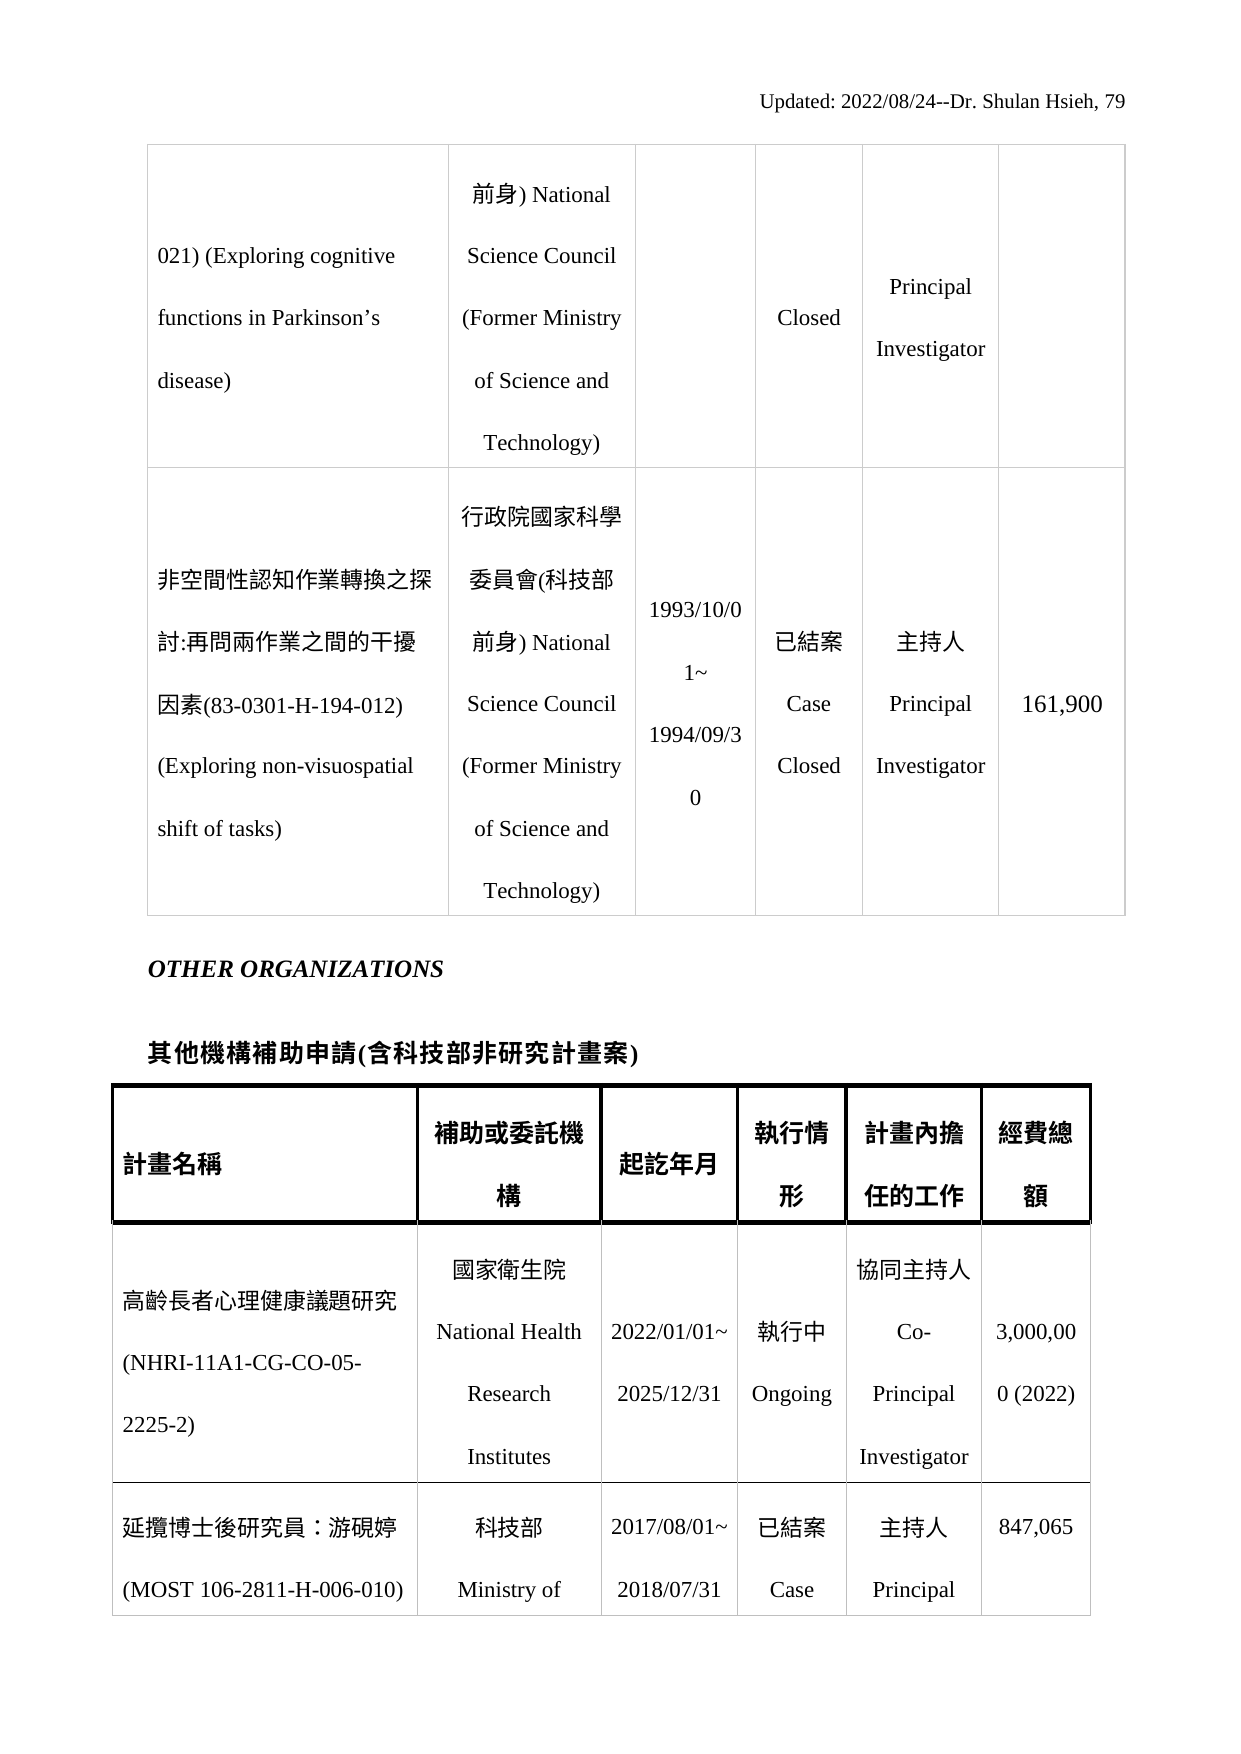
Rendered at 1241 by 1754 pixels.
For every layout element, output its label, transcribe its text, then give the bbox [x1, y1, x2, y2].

table_cell 高齡長者心理健康議題研究 (NHRI-11A1-CG-CO-05-2225-2) [113, 1225, 417, 1482]
table_cell 已結案 Case [738, 1483, 846, 1615]
table_cell 2017/08/01~2018/07/31 [602, 1483, 737, 1615]
table_cell 1993/10/01~ 1994/09/30 [636, 468, 755, 915]
table_cell 主持人Principal Investigator [863, 468, 998, 915]
table_cell Closed [756, 145, 862, 467]
table_cell [636, 145, 755, 467]
table_header 經費總額 [983, 1088, 1089, 1220]
table_cell 科技部 Ministry of [418, 1483, 601, 1615]
table_header 補助或委託機構 [419, 1088, 599, 1220]
table_cell 執行中 Ongoing [738, 1225, 846, 1482]
table_header 起訖年月 [603, 1088, 736, 1220]
table_cell 021) (Exploring cognitive functions in Parkinson’s disease) [148, 145, 448, 467]
table_cell 行政院國家科學委員會(科技部前身) National Science Council (Former Ministry of Science and Technology) [449, 468, 635, 915]
table_cell 主持人 Principal [847, 1483, 981, 1615]
table_header 計畫名稱 [114, 1088, 416, 1220]
text OTHER ORGANIZATIONS [148, 927, 1125, 989]
table_cell 協同主持人 Co- Principal Investigator [847, 1225, 981, 1482]
table_cell 已結案Case Closed [756, 468, 862, 915]
table_header 計畫內擔任的工作 [848, 1088, 980, 1220]
table_cell 前身) National Science Council (Former Ministry of Science and Technology) [449, 145, 635, 467]
table_cell [999, 145, 1124, 467]
table_cell 847,065 [982, 1483, 1090, 1615]
table_cell 161,900 [999, 468, 1124, 915]
table_cell 非空間性認知作業轉換之探討:再問兩作業之間的干擾因素(83-0301-H-194-012) (Exploring non-visuospatial shift of tasks) [148, 468, 448, 915]
table_cell 國家衛生院 National Health Research Institutes [418, 1225, 601, 1482]
table_cell 3,000,000 (2022) [982, 1225, 1090, 1482]
table_cell 延攬博士後研究員：游硯婷 (MOST 106-2811-H-006-010) [113, 1483, 417, 1615]
table_cell Principal Investigator [863, 145, 998, 467]
table_cell 2022/01/01~2025/12/31 [602, 1225, 737, 1482]
table_header 執行情形 [739, 1088, 844, 1220]
text 其他機構補助申請(含科技部非研究計畫案) [148, 1010, 1125, 1072]
